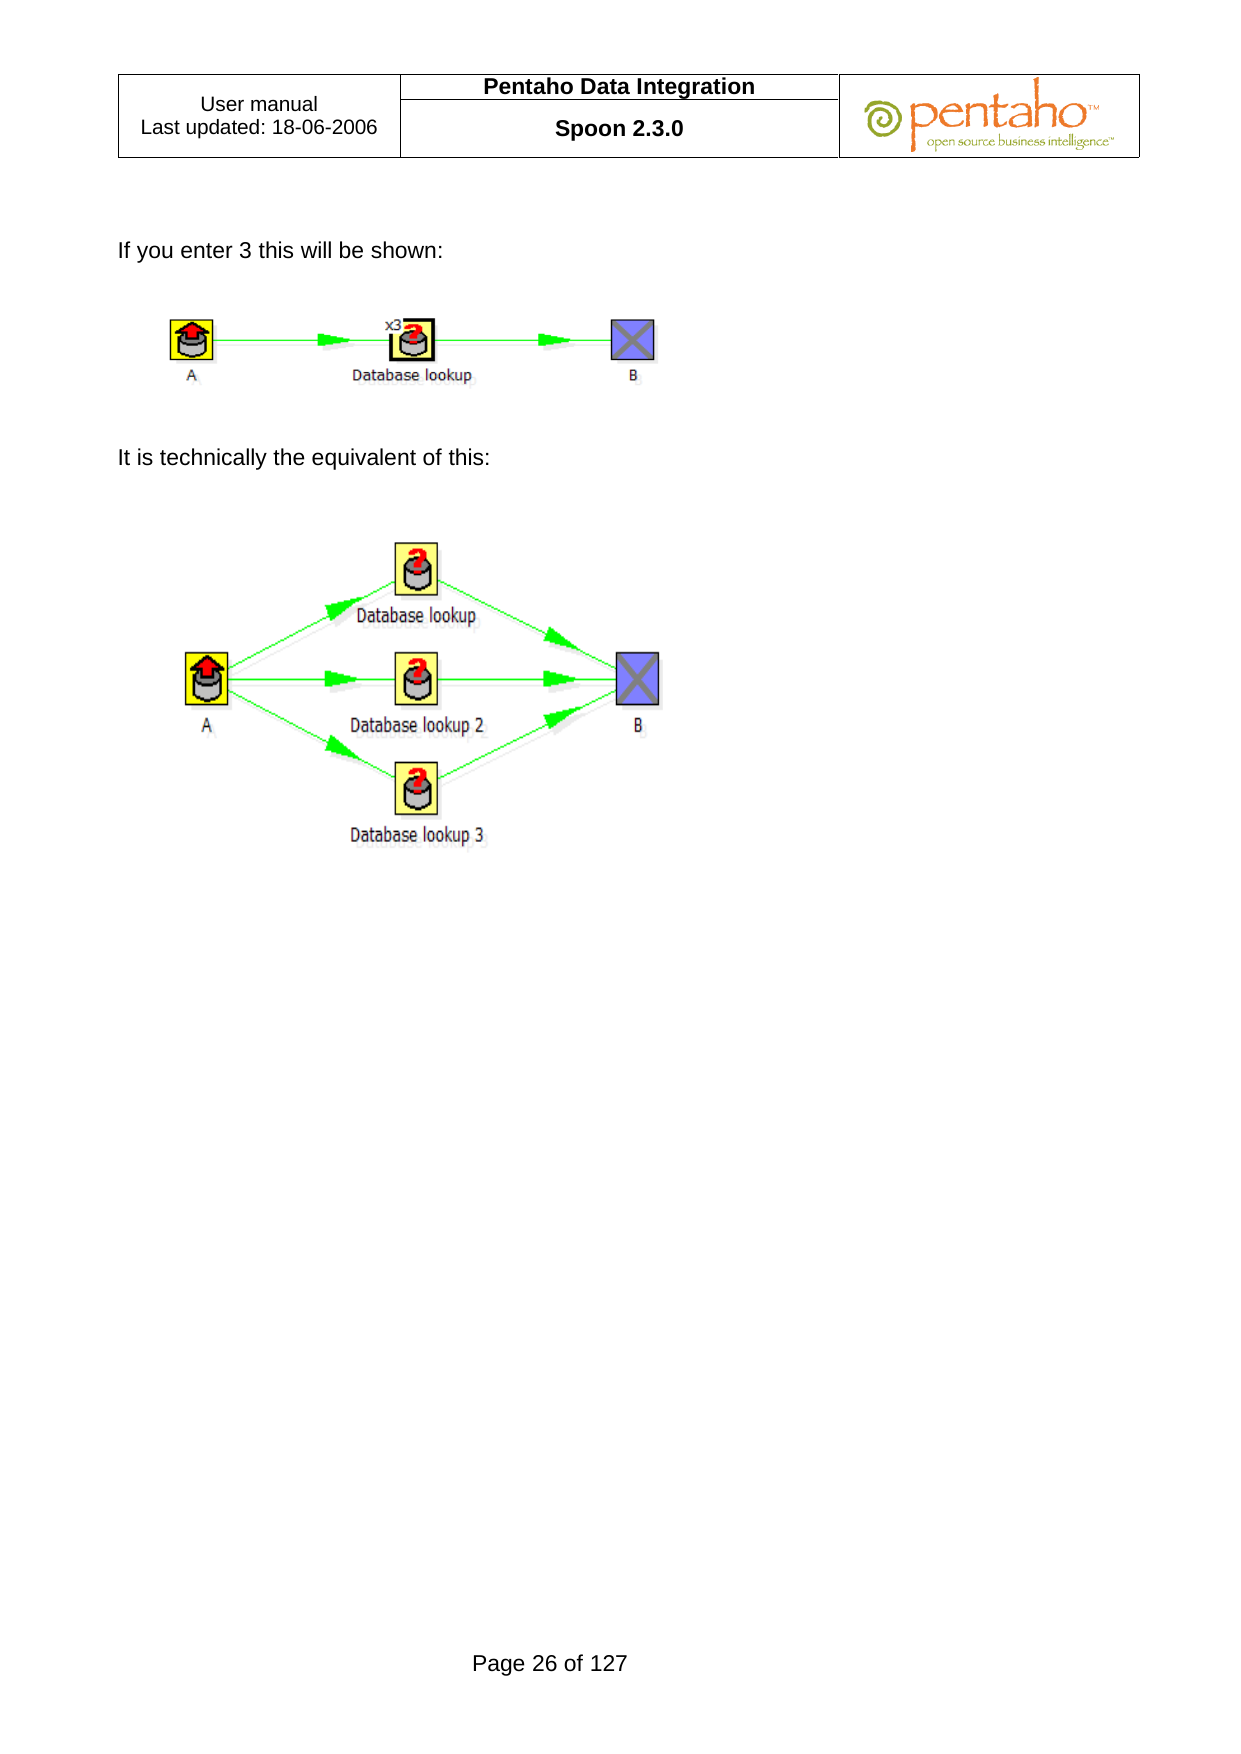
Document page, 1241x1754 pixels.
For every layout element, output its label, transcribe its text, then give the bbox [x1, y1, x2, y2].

text If you enter 3 this will be shown: [117, 238, 1137, 264]
text It is technically the equivalent of this: [117, 445, 1137, 471]
